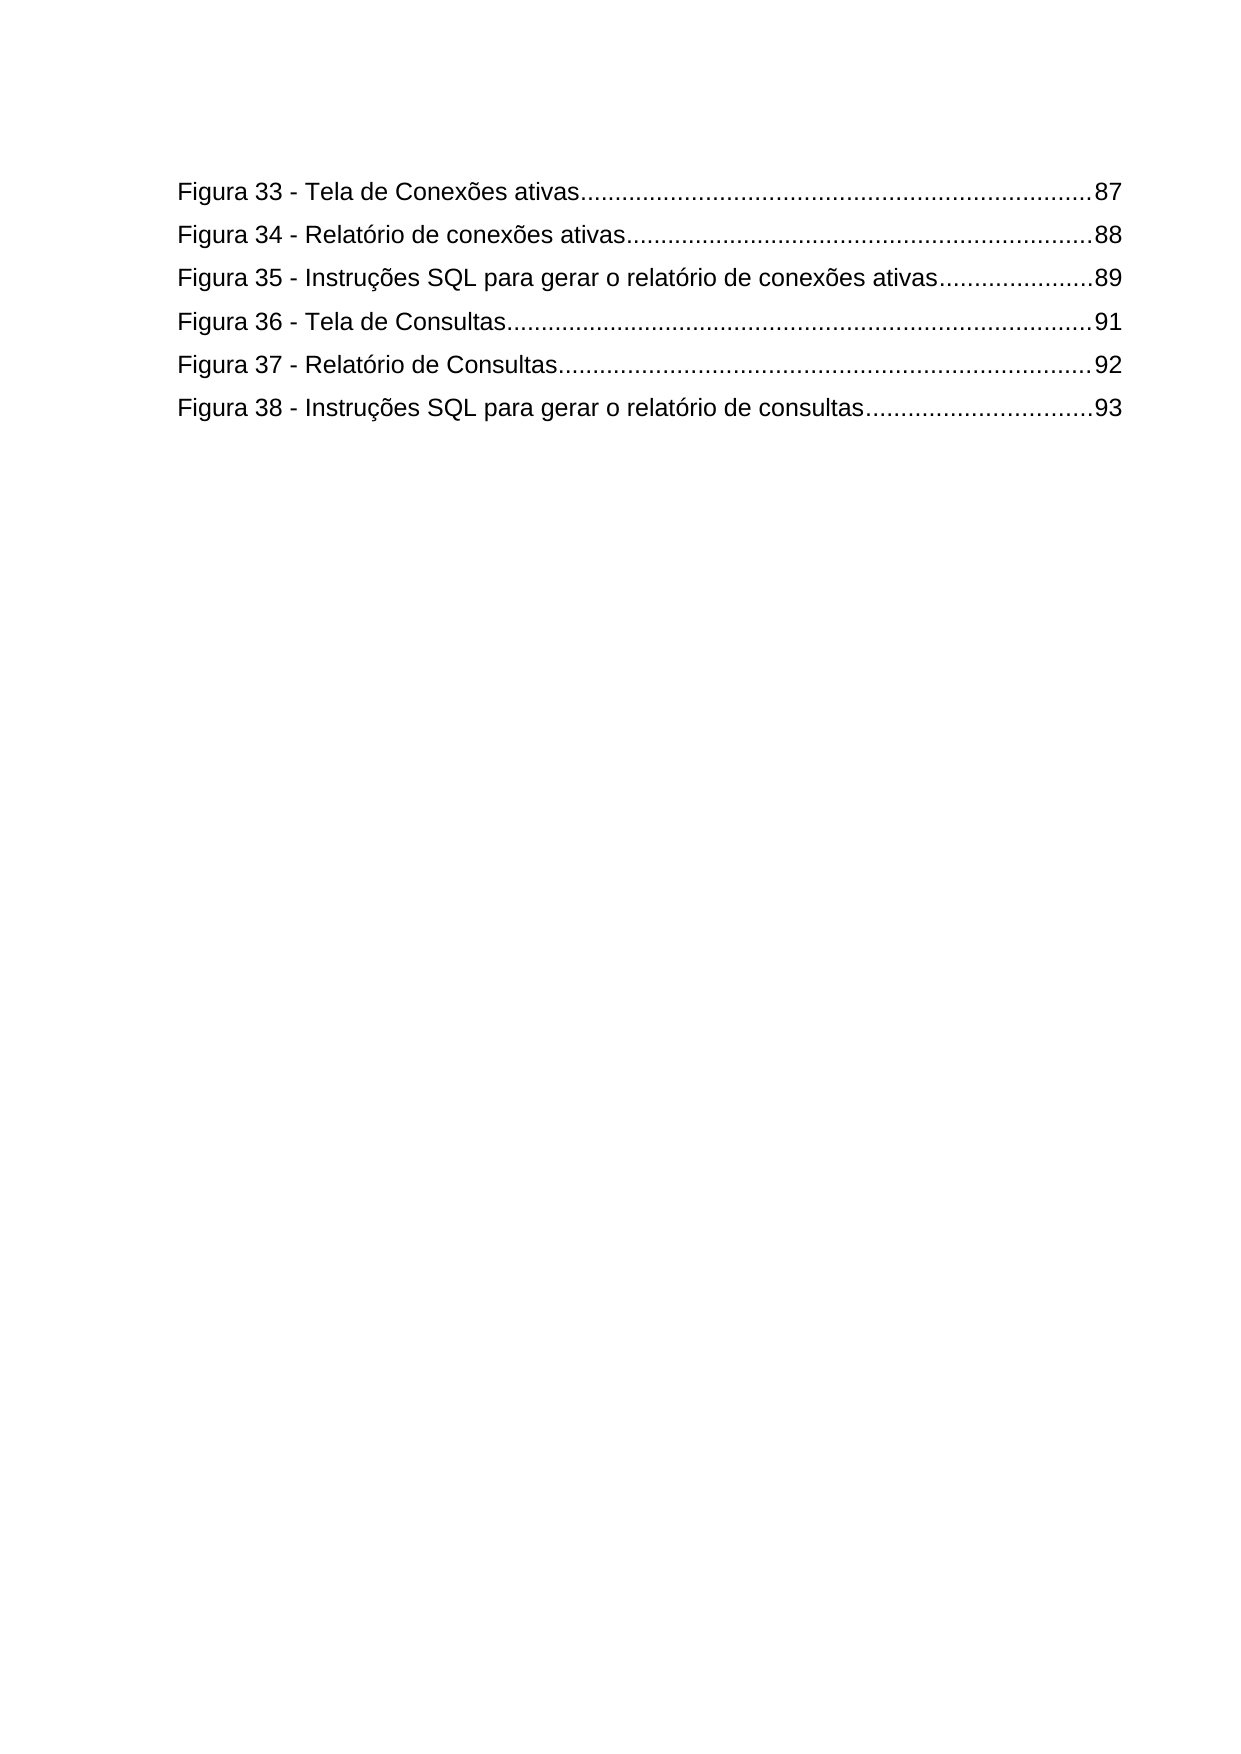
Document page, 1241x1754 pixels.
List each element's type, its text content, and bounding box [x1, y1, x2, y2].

text Figura 34 - Relatório de conexões ativas 88 [177, 220, 1122, 249]
text Figura 33 - Tela de Conexões ativas 87 [177, 177, 1122, 206]
text Figura 36 - Tela de Consultas 91 [177, 306, 1122, 335]
text Figura 35 - Instruções SQL para gerar o relatório de conexões ativas 89 [177, 263, 1122, 292]
text Figura 38 - Instruções SQL para gerar o relatório de consultas 93 [177, 393, 1122, 421]
text Figura 37 - Relatório de Consultas 92 [177, 349, 1122, 378]
